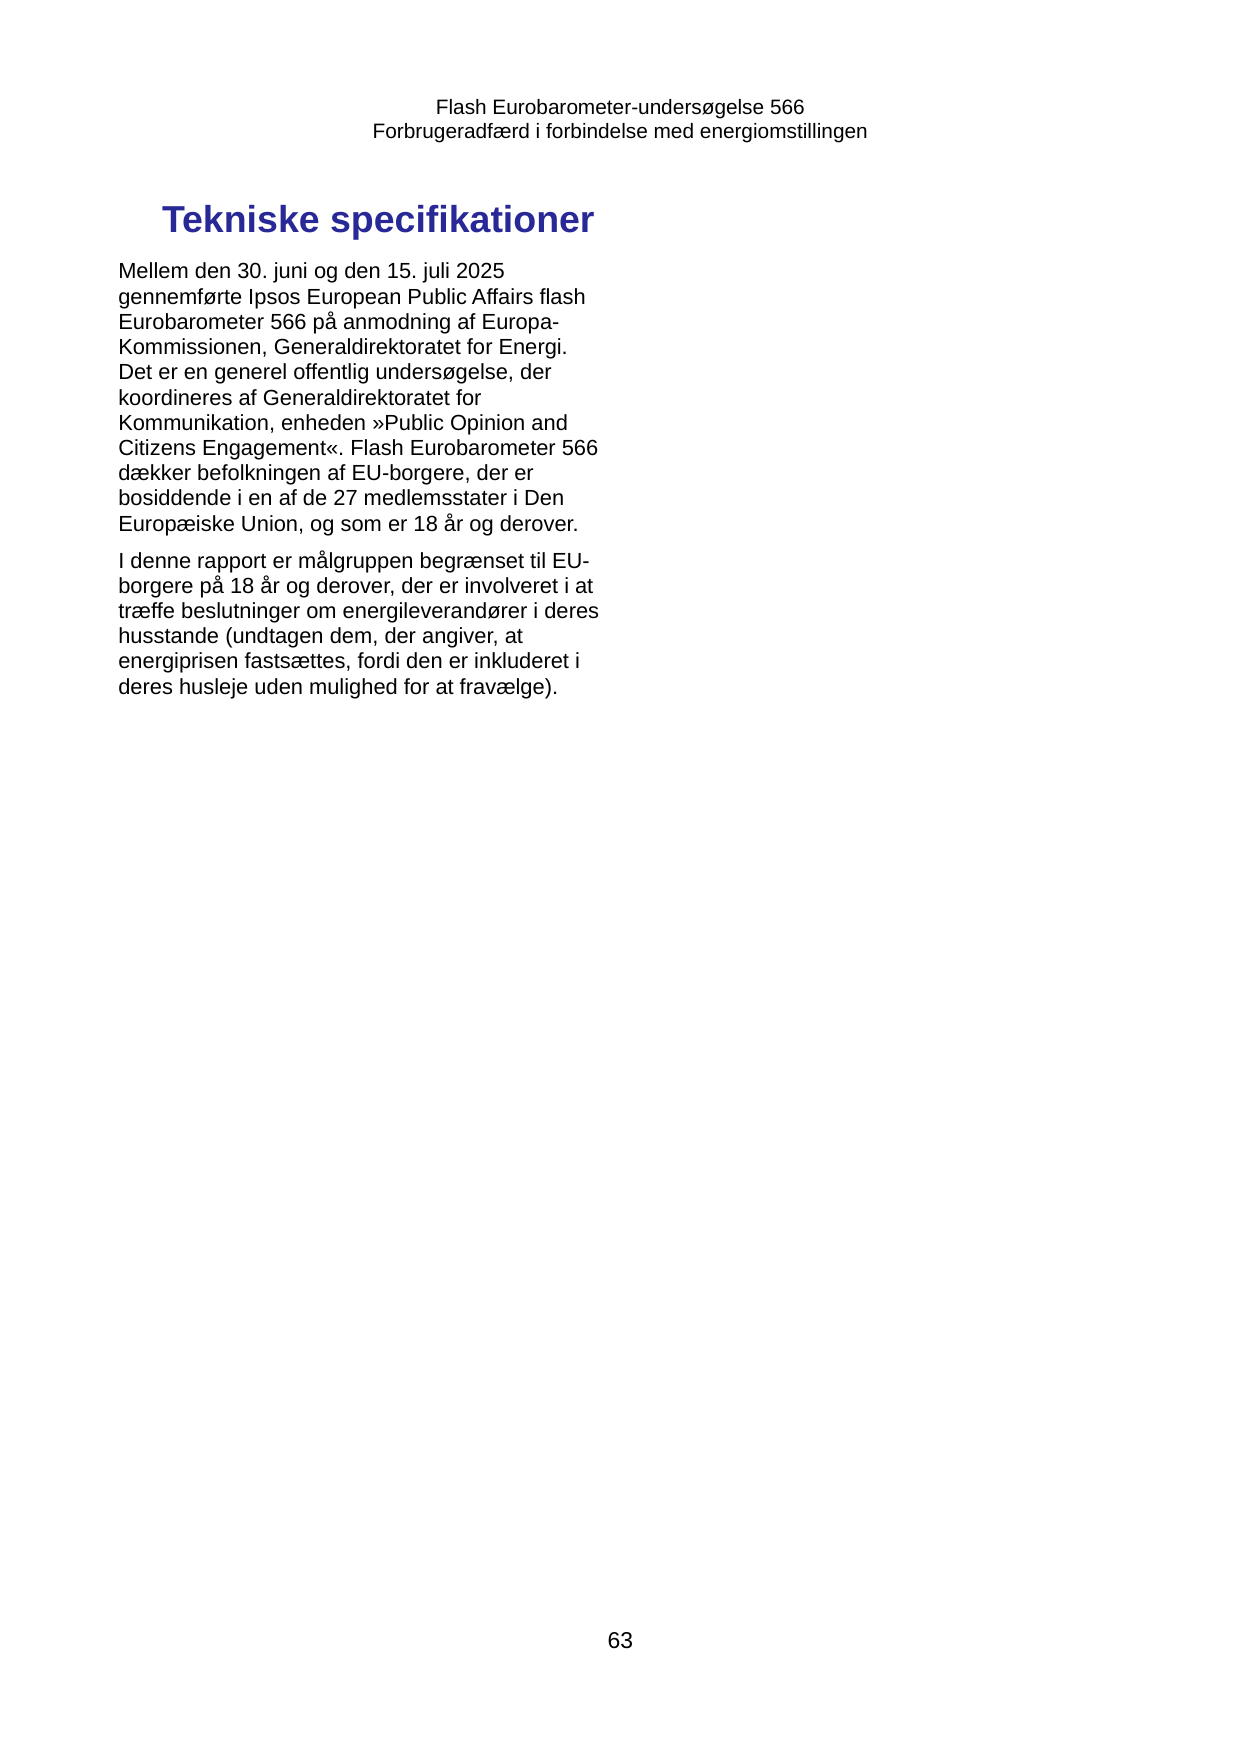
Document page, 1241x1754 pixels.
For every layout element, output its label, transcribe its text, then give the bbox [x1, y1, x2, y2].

text I denne rapport er målgruppen begrænset til EU-borgere på 18 år og derover, der er involveret i at træffe beslutninger om energileverandører i deres husstande (undtagen dem, der angiver, at energiprisen fastsættes, fordi den er inkluderet i deres husleje uden mulighed for at fravælge). [118, 548, 605, 699]
subtitle Tekniske specifikationer [118, 197, 1122, 240]
text Mellem den 30. juni og den 15. juli 2025 gennemførte Ipsos European Public Affairs flash Eurobarometer 566 på anmodning af Europa-Kommissionen, Generaldirektoratet for Energi. Det er en generel offentlig undersøgelse, der koordineres af Generaldirektoratet for Kommunikation, enheden »Public Opinion and Citizens Engagement«. Flash Eurobarometer 566 dækker befolkningen af EU-borgere, der er bosiddende i en af de 27 medlemsstater i Den Europæiske Union, og som er 18 år og derover. [118, 258, 605, 536]
